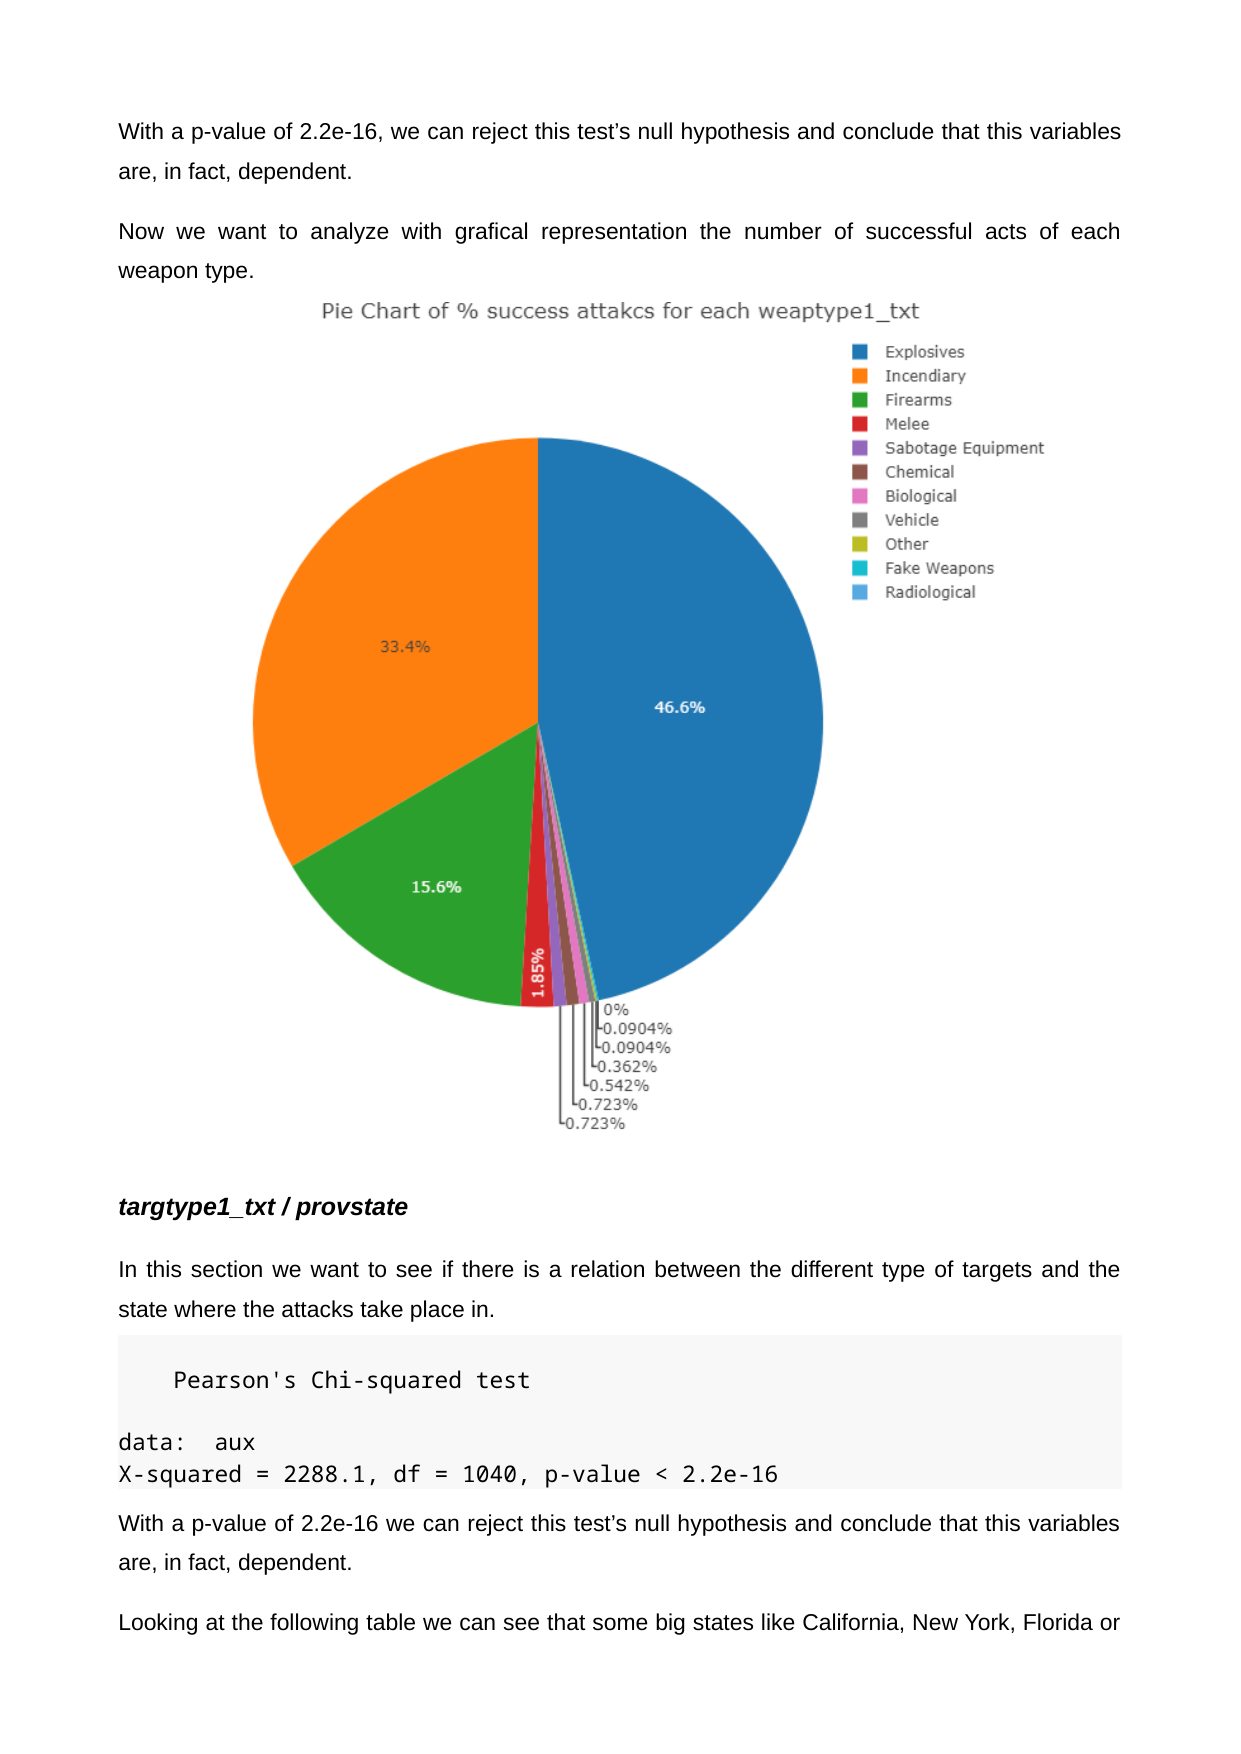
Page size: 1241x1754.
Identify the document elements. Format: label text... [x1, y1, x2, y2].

text In this section we want to see if there is a relation between the different type of targets and the state where the attacks take place in. [118, 1256, 1122, 1322]
table_header [119, 298, 1122, 302]
table_header [119, 303, 1122, 1167]
picture [177, 302, 1063, 1162]
text With a p-value of 2.2e-16 we can reject this test’s null hypothesis and conclude that this variables are, in fact, dependent. [118, 1509, 1122, 1575]
text With a p-value of 2.2e-16, we can reject this test’s null hypothesis and conclude that this variables are, in fact, dependent. [118, 118, 1122, 184]
subtitle targtype1_txt / provstate [118, 1192, 1122, 1221]
text Pearson's Chi-squared test data: aux X-squared = 2288.1, df = 1040, p-value < 2.2e-16 [118, 1335, 1122, 1489]
text Now we want to analyze with grafical representation the number of successful acts of each weapon type. [118, 218, 1122, 283]
text Looking at the following table we can see that some big states like California, New York, Florida or [118, 1609, 1122, 1635]
